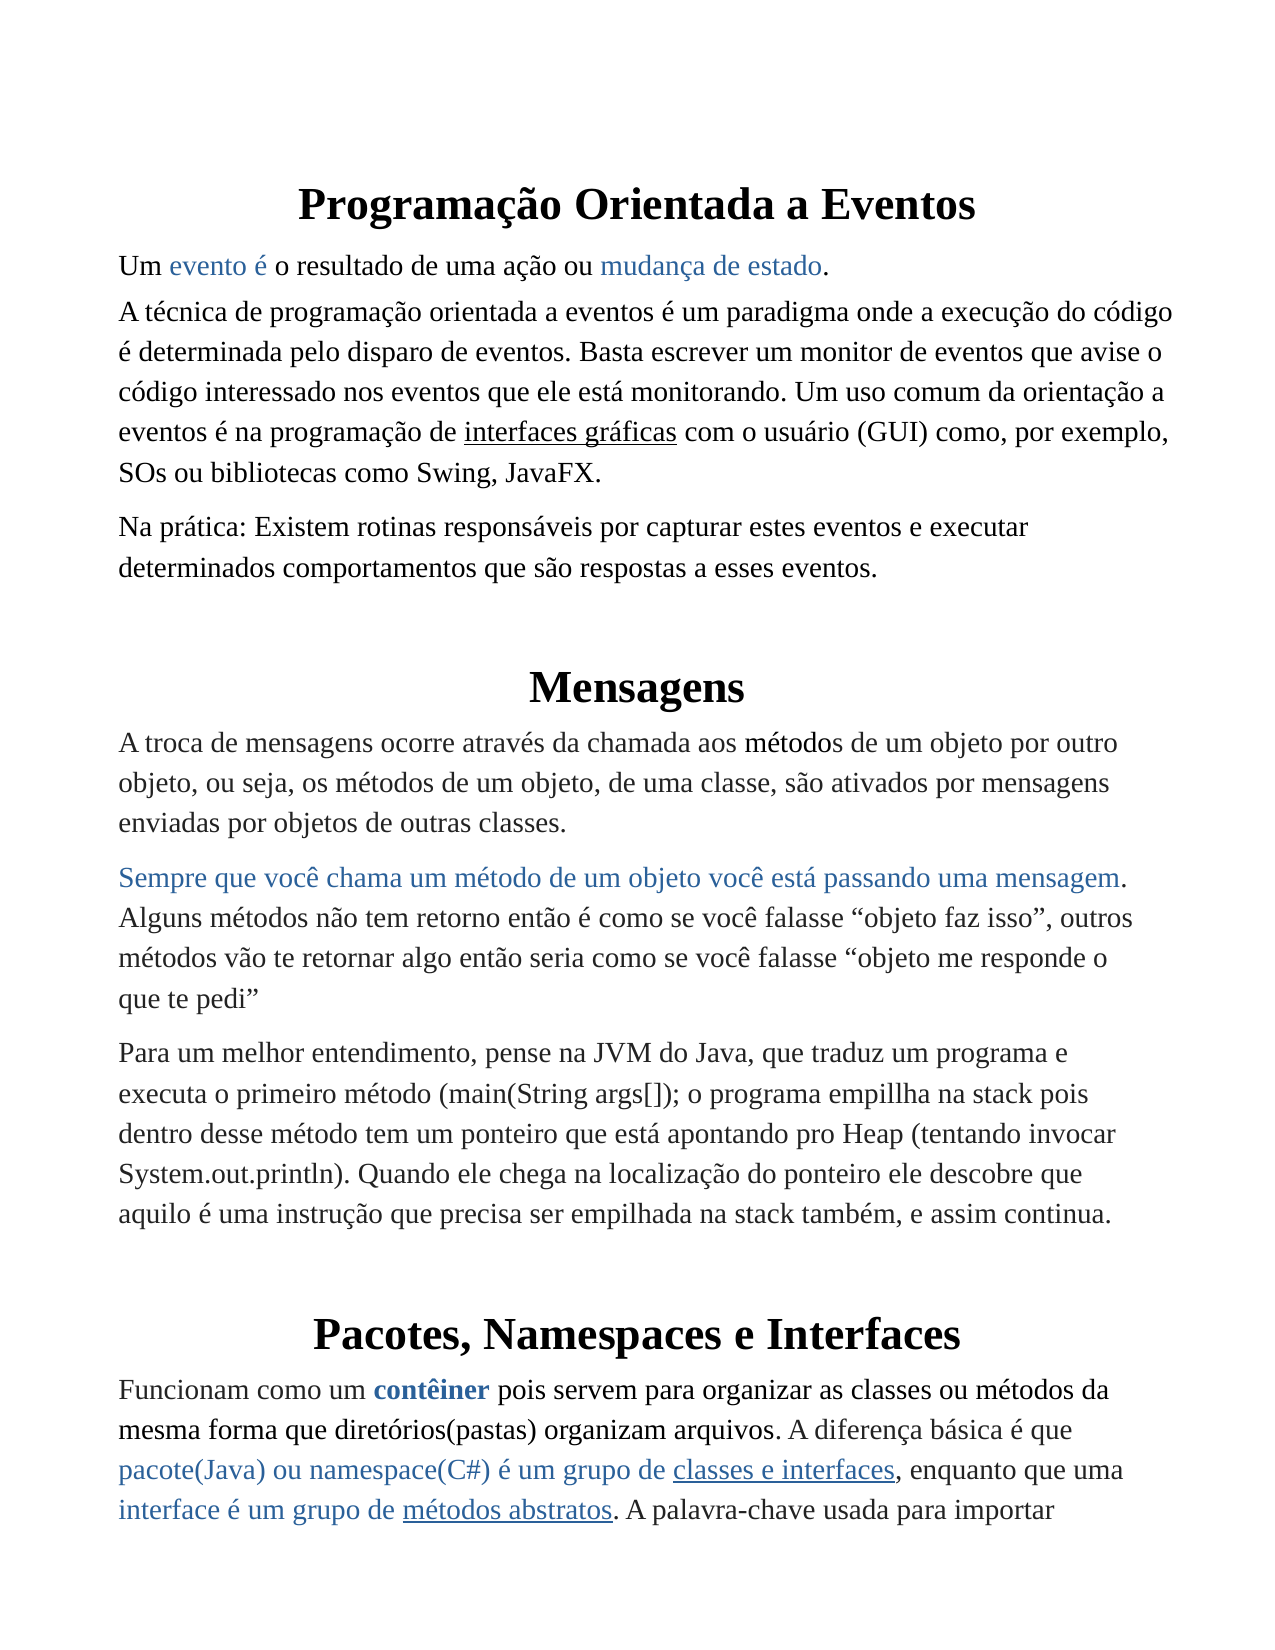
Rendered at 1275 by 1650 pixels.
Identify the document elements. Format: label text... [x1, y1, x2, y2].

subtitle Mensagens [118, 660, 1157, 712]
text A troca de mensagens ocorre através da chamada aos métodos de um objeto por outro objeto, ou seja, os métodos de um objeto, de uma classe, são ativados por mensagens enviadas por objetos de outras classes. [118, 725, 1157, 839]
text Para um melhor entendimento, pense na JVM do Java, que traduz um programa e executa o primeiro método (main(String args[]); o programa empillha na stack pois dentro desse método tem um ponteiro que está apontando pro Heap (tentando invocar System.out.println). Quando ele chega na localização do ponteiro ele descobre que aquilo é uma instrução que precisa ser empilhada na stack também, e assim continua. [118, 1036, 1157, 1230]
subtitle Programação Orientada a Eventos [118, 176, 1157, 229]
text Sempre que você chama um método de um objeto você está passando uma mensagem. Alguns métodos não tem retorno então é como se você falasse “objeto faz isso”, outros métodos vão te retornar algo então seria como se você falasse “objeto me responde o que te pedi” [118, 860, 1157, 1014]
text Na prática: Existem rotinas responsáveis por capturar estes eventos e executar determinados comportamentos que são respostas a esses eventos. [118, 509, 1157, 583]
text A técnica de programação orientada a eventos é um paradigma onde a execução do código é determinada pelo disparo de eventos. Basta escrever um monitor de eventos que avise o código interessado nos eventos que ele está monitorando. Um uso comum da orientação a eventos é na programação de interfaces gráficas com o usuário (GUI) como, por exemplo, SOs ou bibliotecas como Swing, JavaFX. [118, 294, 1174, 488]
subtitle Pacotes, Namespaces e Interfaces [118, 1307, 1157, 1359]
subtitle Um evento é o resultado de uma ação ou mudança de estado. [118, 248, 1157, 281]
text Funcionam como um contêiner pois servem para organizar as classes ou métodos da mesma forma que diretórios(pastas) organizam arquivos. A diferença básica é que pacote(Java) ou namespace(C#) é um grupo de classes e interfaces, enquanto que uma interface é um grupo de métodos abstratos. A palavra-chave usada para importar [118, 1372, 1157, 1526]
